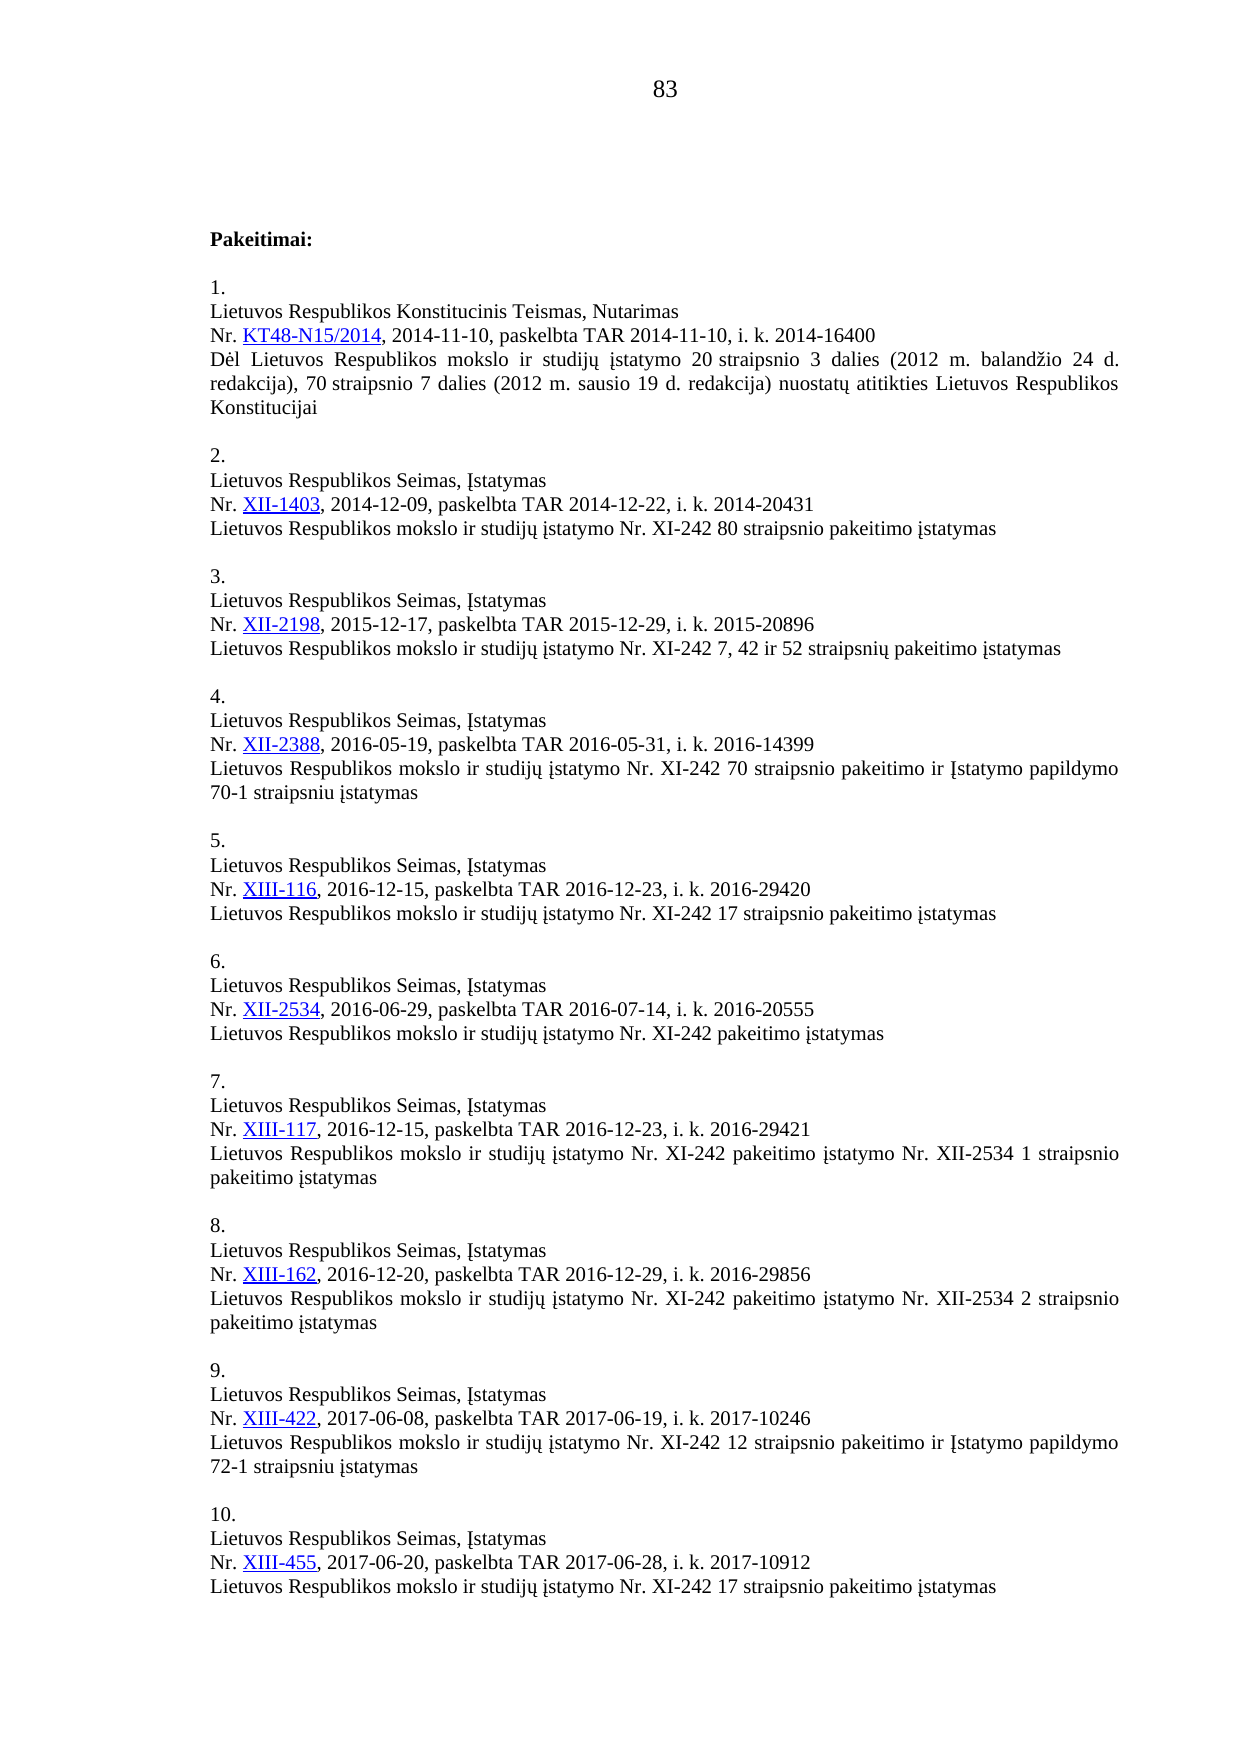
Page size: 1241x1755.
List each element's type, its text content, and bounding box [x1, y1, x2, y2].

text 1. [210, 275, 1120, 299]
text 6. [210, 949, 1120, 973]
text Lietuvos Respublikos Seimas, Įstatymas [210, 467, 1120, 492]
text Lietuvos Respublikos Seimas, Įstatymas [210, 708, 1120, 732]
text Lietuvos Respublikos Seimas, Įstatymas [210, 1237, 1120, 1262]
text Lietuvos Respublikos Seimas, Įstatymas [210, 1382, 1120, 1406]
text Lietuvos Respublikos Konstitucinis Teismas, Nutarimas [210, 299, 1120, 323]
text Lietuvos Respublikos mokslo ir studijų įstatymo Nr. XI-242 7, 42 ir 52 straipsnių pakeitimo įstatymas [210, 636, 1120, 660]
text Dėl Lietuvos Respublikos mokslo ir studijų įstatymo 20 straipsnio 3 dalies (2012 m. balandžio 24 d. redakcija), 70 straipsnio 7 dalies (2012 m. sausio 19 d. redakcija) nuostatų atitikties Lietuvos Respublikos Konstitucijai [210, 347, 1120, 419]
text 8. [210, 1213, 1120, 1237]
text Nr. XII-1403, 2014-12-09, paskelbta TAR 2014-12-22, i. k. 2014-20431 [210, 492, 1120, 516]
text Nr. XIII-422, 2017-06-08, paskelbta TAR 2017-06-19, i. k. 2017-10246 [210, 1406, 1120, 1430]
text Lietuvos Respublikos mokslo ir studijų įstatymo Nr. XI-242 17 straipsnio pakeitimo įstatymas [210, 901, 1120, 925]
text 7. [210, 1069, 1120, 1093]
text Nr. XII-2198, 2015-12-17, paskelbta TAR 2015-12-29, i. k. 2015-20896 [210, 612, 1120, 636]
text 10. [210, 1502, 1120, 1526]
text Lietuvos Respublikos Seimas, Įstatymas [210, 1093, 1120, 1117]
text 2. [210, 443, 1120, 467]
text Nr. XIII-455, 2017-06-20, paskelbta TAR 2017-06-28, i. k. 2017-10912 [210, 1550, 1120, 1574]
text Lietuvos Respublikos Seimas, Įstatymas [210, 973, 1120, 997]
text Lietuvos Respublikos mokslo ir studijų įstatymo Nr. XI-242 80 straipsnio pakeitimo įstatymas [210, 516, 1120, 540]
text Lietuvos Respublikos mokslo ir studijų įstatymo Nr. XI-242 pakeitimo įstatymo Nr. XII-2534 1 straipsnio pakeitimo įstatymas [210, 1141, 1120, 1189]
text Lietuvos Respublikos mokslo ir studijų įstatymo Nr. XI-242 70 straipsnio pakeitimo ir Įstatymo papildymo 70-1 straipsniu įstatymas [210, 756, 1120, 804]
text 5. [210, 828, 1120, 852]
text Nr. XIII-116, 2016-12-15, paskelbta TAR 2016-12-23, i. k. 2016-29420 [210, 877, 1120, 901]
text Lietuvos Respublikos mokslo ir studijų įstatymo Nr. XI-242 17 straipsnio pakeitimo įstatymas [210, 1574, 1120, 1598]
text Lietuvos Respublikos Seimas, Įstatymas [210, 1526, 1120, 1550]
text Lietuvos Respublikos Seimas, Įstatymas [210, 852, 1120, 877]
text Nr. XII-2534, 2016-06-29, paskelbta TAR 2016-07-14, i. k. 2016-20555 [210, 997, 1120, 1021]
text 4. [210, 684, 1120, 708]
text Lietuvos Respublikos mokslo ir studijų įstatymo Nr. XI-242 pakeitimo įstatymas [210, 1021, 1120, 1045]
text 9. [210, 1358, 1120, 1382]
text Lietuvos Respublikos mokslo ir studijų įstatymo Nr. XI-242 pakeitimo įstatymo Nr. XII-2534 2 straipsnio pakeitimo įstatymas [210, 1286, 1120, 1334]
text 3. [210, 564, 1120, 588]
text Nr. XIII-117, 2016-12-15, paskelbta TAR 2016-12-23, i. k. 2016-29421 [210, 1117, 1120, 1141]
text Lietuvos Respublikos mokslo ir studijų įstatymo Nr. XI-242 12 straipsnio pakeitimo ir Įstatymo papildymo 72-1 straipsniu įstatymas [210, 1430, 1120, 1478]
text Nr. XII-2388, 2016-05-19, paskelbta TAR 2016-05-31, i. k. 2016-14399 [210, 732, 1120, 756]
text Lietuvos Respublikos Seimas, Įstatymas [210, 588, 1120, 612]
text Nr. KT48-N15/2014, 2014-11-10, paskelbta TAR 2014-11-10, i. k. 2014-16400 [210, 323, 1120, 347]
text Pakeitimai: [210, 227, 1120, 251]
text Nr. XIII-162, 2016-12-20, paskelbta TAR 2016-12-29, i. k. 2016-29856 [210, 1262, 1120, 1286]
